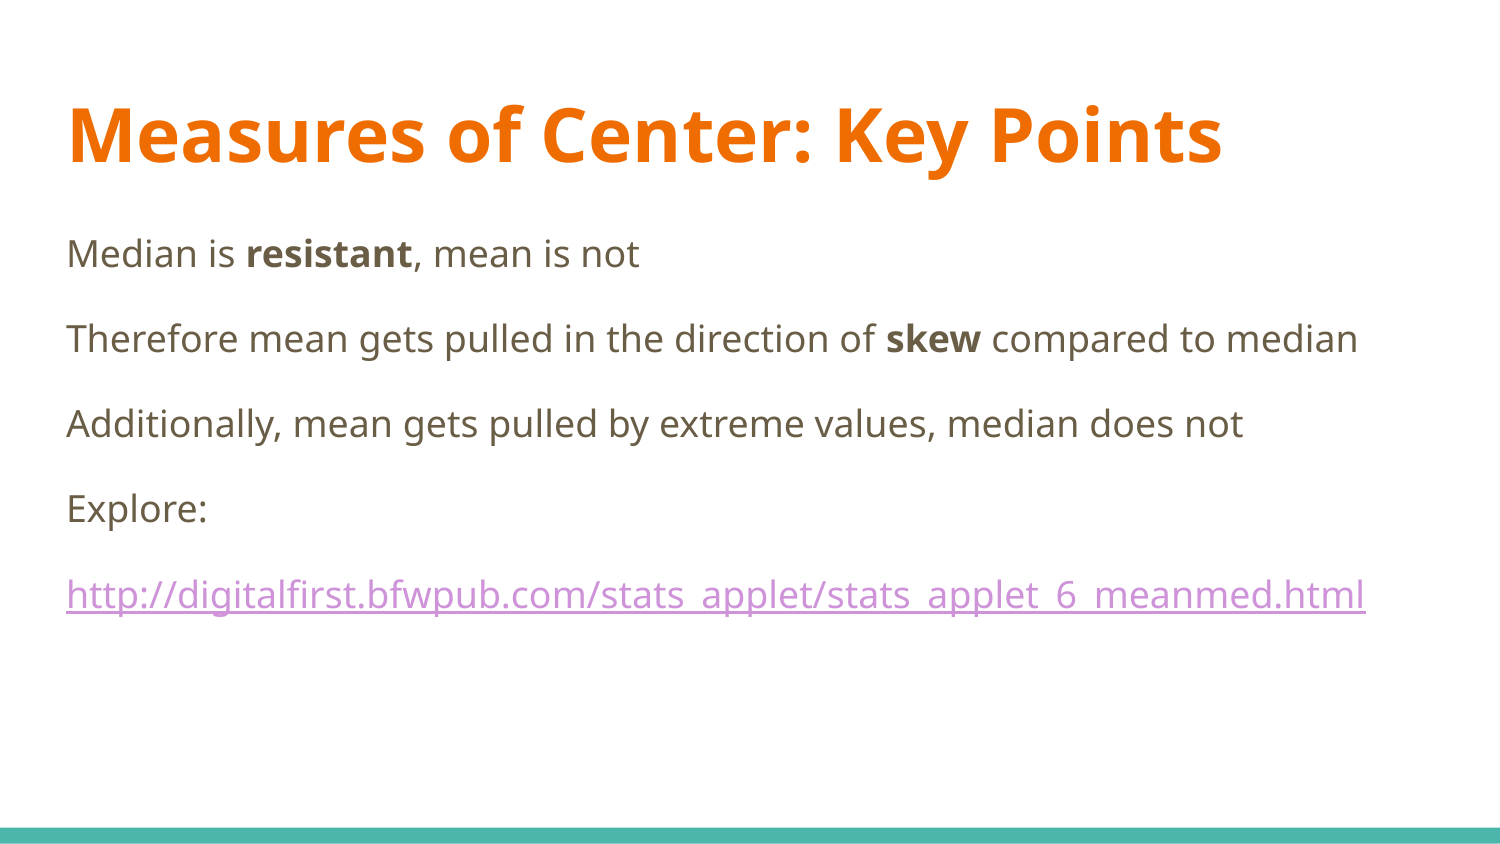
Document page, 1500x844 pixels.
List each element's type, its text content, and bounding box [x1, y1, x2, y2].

title Measures of Center: Key Points [51, 72, 1449, 189]
list Median is resistant, mean is not Therefore mean gets pulled in the direction of skew compared to median Additionally, mean gets pulled by extreme values, median does not Explore: http://digitalfirst.bfwpub.com/stats_applet/stats_applet_6_meanmed.html [51, 207, 1449, 750]
